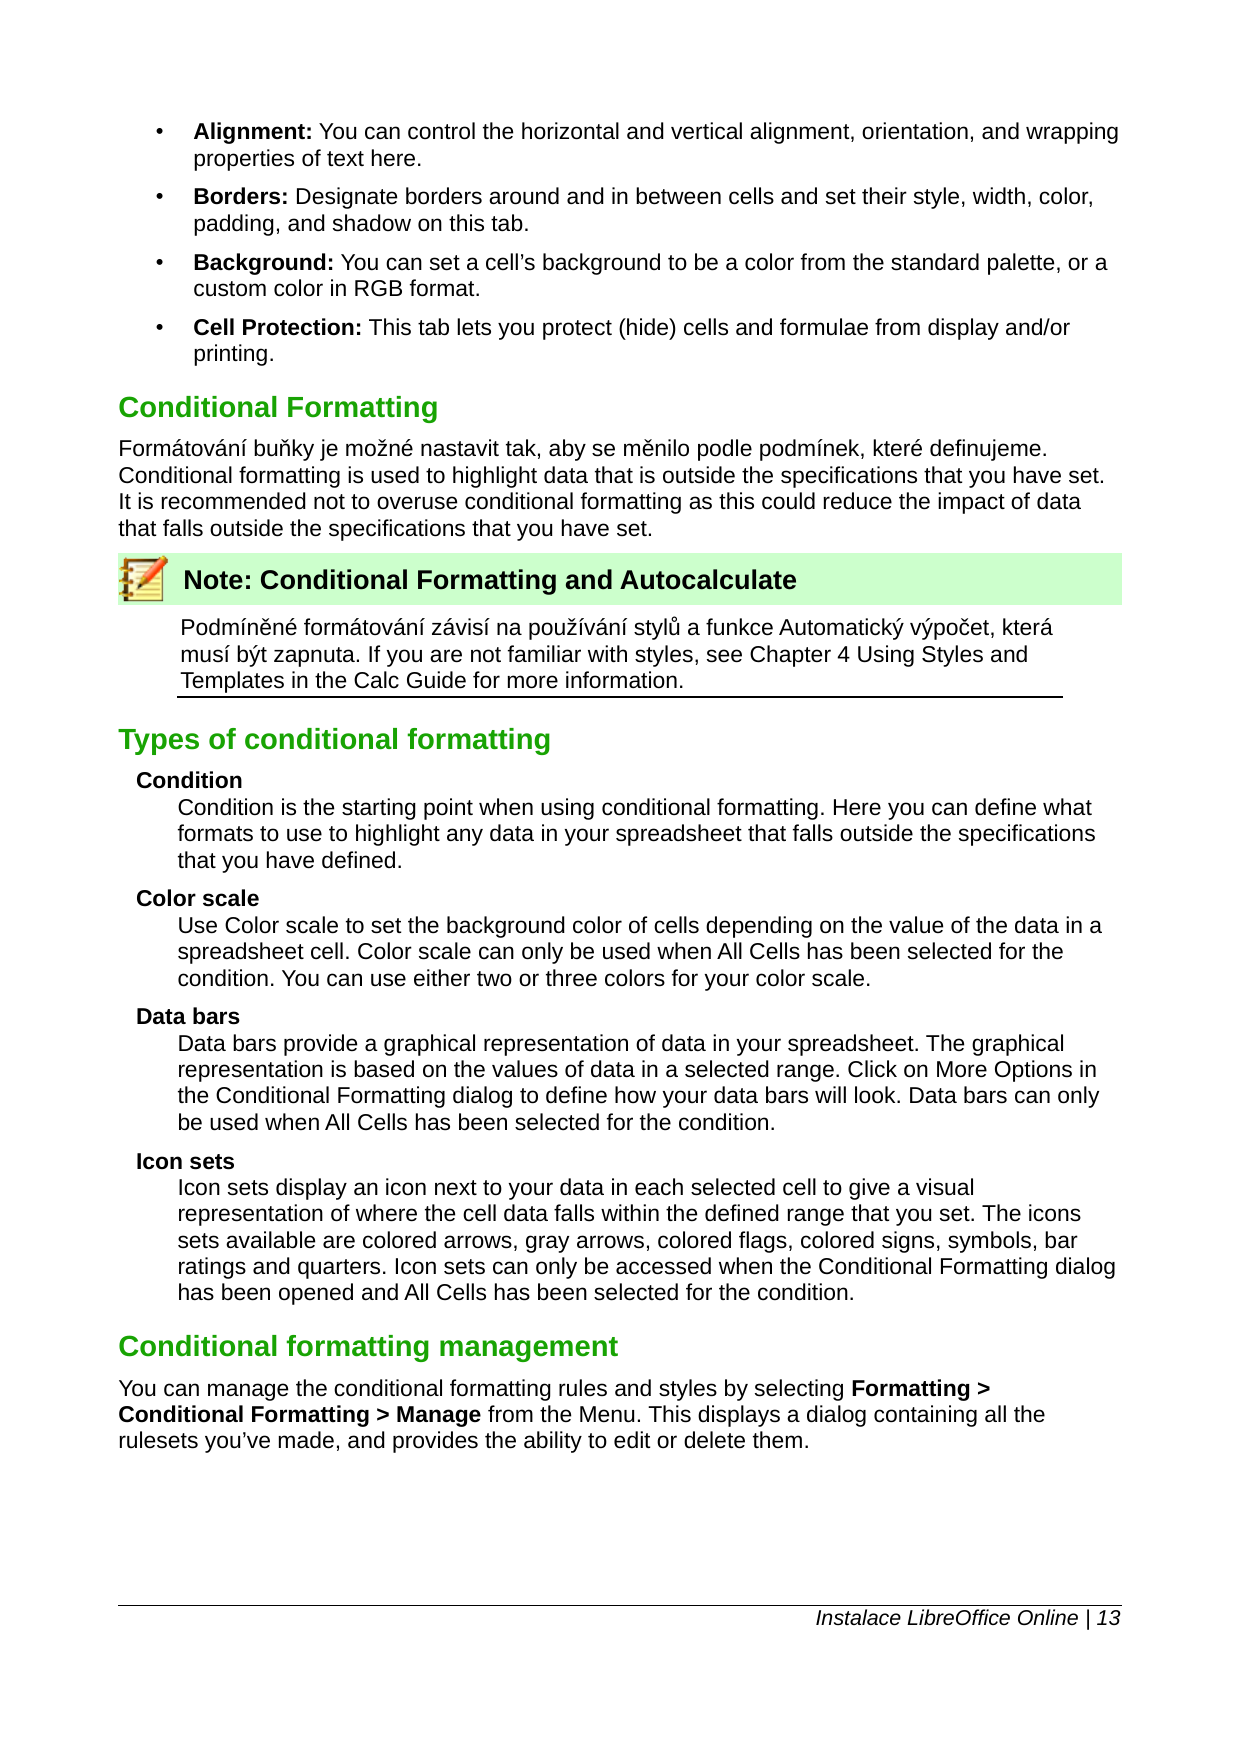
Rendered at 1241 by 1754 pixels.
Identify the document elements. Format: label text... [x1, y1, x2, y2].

text Condition is the starting point when using conditional formatting. Here you can define what formats to use to highlight any data in your spreadsheet that falls outside the specifications that you have defined. [177, 794, 1122, 873]
text Use Color scale to set the background color of cells depending on the value of the data in a spreadsheet cell. Color scale can only be used when All Cells has been selected for the condition. You can use either two or three colors for your color scale. [177, 912, 1122, 991]
text Icon sets display an icon next to your data in each selected cell to give a visual representation of where the cell data falls within the defined range that you set. The icons sets available are colored arrows, gray arrows, colored flags, colored signs, symbols, bar ratings and quarters. Icon sets can only be accessed when the Conditional Formatting dialog has been opened and All Cells has been selected for the condition. [177, 1174, 1122, 1306]
list Borders: Designate borders around and in between cells and set their style, width, color, padding, and shadow on this tab. [156, 183, 1122, 236]
text Data bars provide a graphical representation of data in your spreadsheet. The graphical representation is based on the values of data in a selected range. Click on More Options in the Conditional Formatting dialog to define how your data bars will look. Data bars can only be used when All Cells has been selected for the condition. [177, 1030, 1122, 1135]
picture [119, 554, 170, 605]
text Data bars [136, 1003, 1122, 1030]
subtitle Types of conditional formatting [118, 722, 1122, 756]
text Podmíněné formátování závisí na používání stylů a funkce Automatický výpočet, která musí být zapnuta. If you are not familiar with styles, see Chapter 4 Using Styles and Templates in the Calc Guide for more information. [177, 611, 1063, 696]
list Cell Protection: This tab lets you protect (hide) cells and formulae from display and/or printing. [156, 314, 1122, 366]
subtitle Note: Conditional Formatting and Autocalculate [118, 553, 1122, 605]
text Color scale [136, 885, 1122, 912]
text Formátování buňky je možné nastavit tak, aby se měnilo podle podmínek, které definujeme. Conditional formatting is used to highlight data that is outside the specifications that you have set. It is recommended not to overuse conditional formatting as this could reduce the impact of data that falls outside the specifications that you have set. [118, 435, 1122, 541]
text Condition [136, 767, 1122, 794]
text You can manage the conditional formatting rules and styles by selecting Formatting > Conditional Formatting > Manage from the Menu. This displays a dialog containing all the rulesets you’ve made, and provides the ability to edit or delete them. [118, 1375, 1122, 1454]
subtitle Conditional Formatting [118, 390, 1122, 424]
subtitle Conditional formatting management [118, 1329, 1122, 1363]
text Icon sets [136, 1148, 1122, 1174]
list Background: You can set a cell’s background to be a color from the standard palette, or a custom color in RGB format. [156, 248, 1122, 301]
list Alignment: You can control the horizontal and vertical alignment, orientation, and wrapping properties of text here. [156, 118, 1122, 171]
